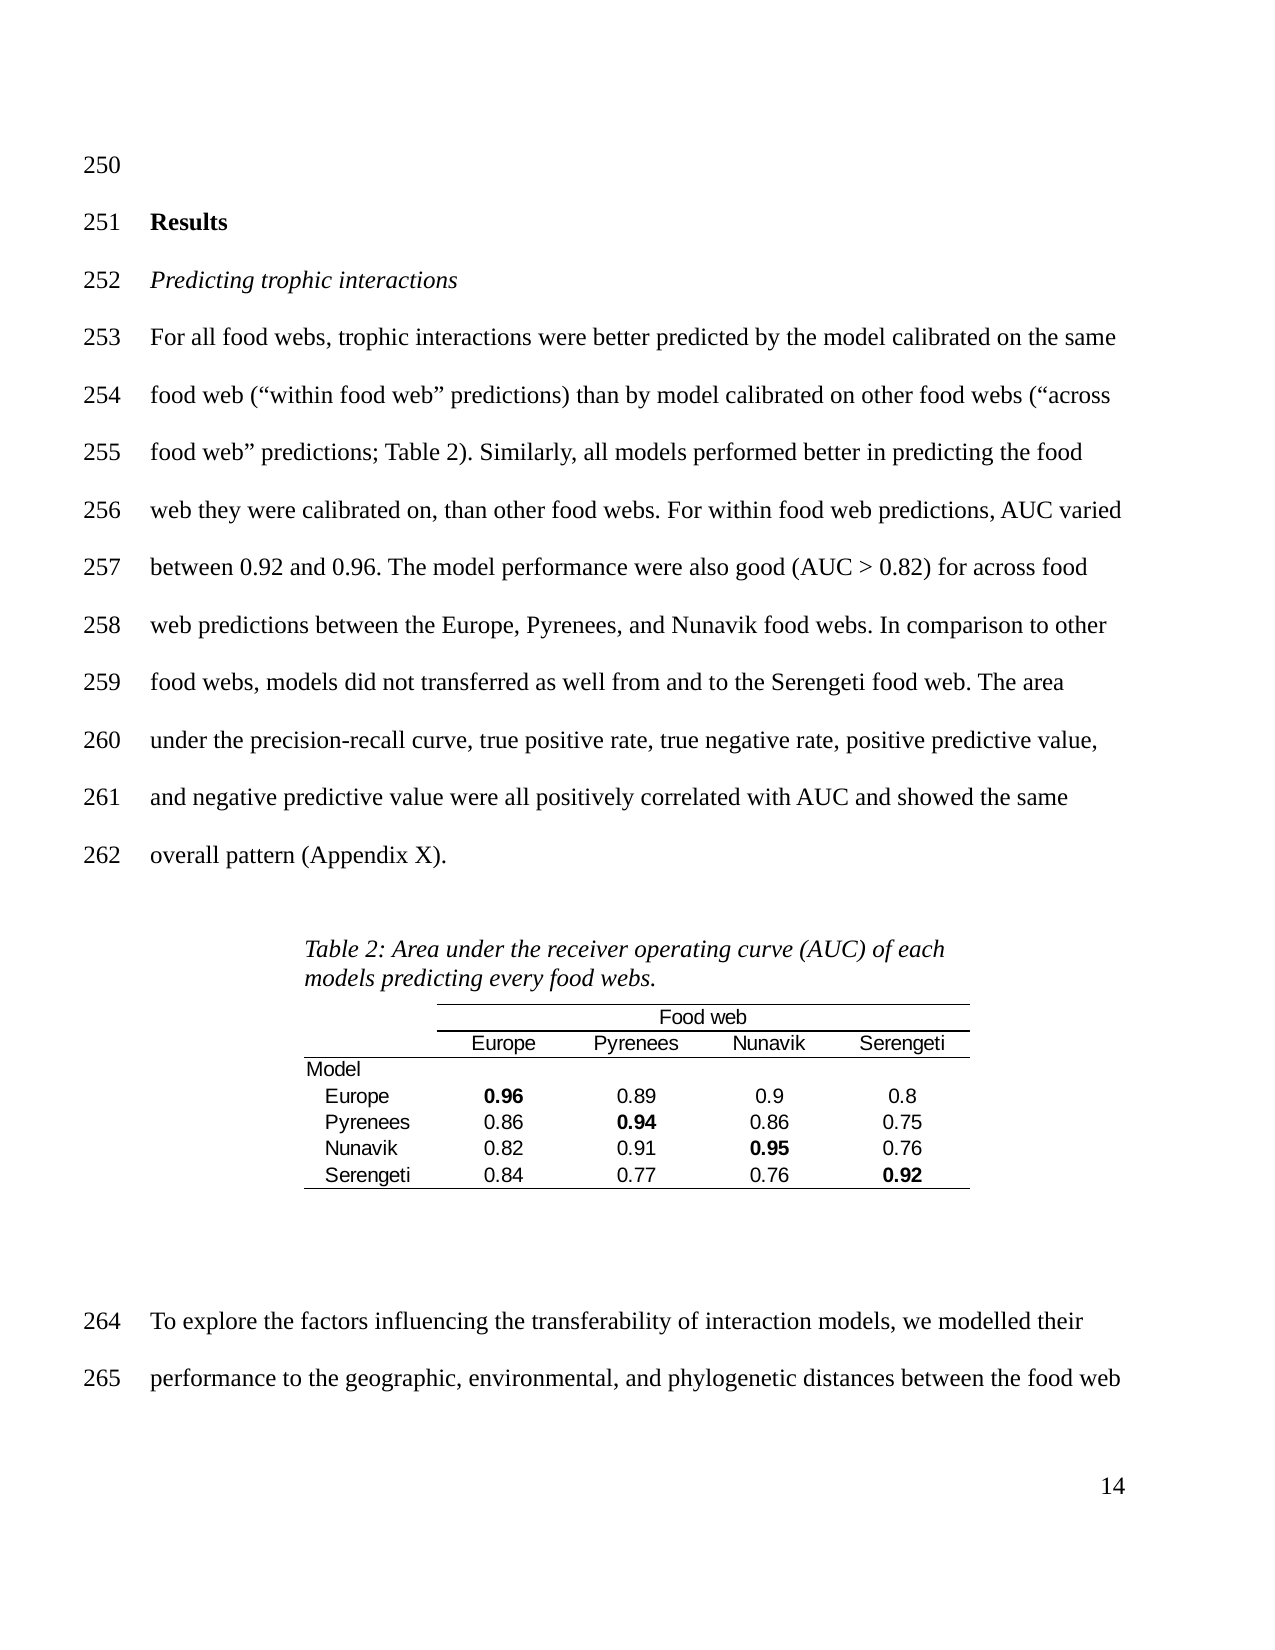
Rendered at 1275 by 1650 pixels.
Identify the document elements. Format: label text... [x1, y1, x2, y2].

text Results [150, 207, 1125, 236]
text For all food webs, trophic interactions were better predicted by the model calibrated on the same food web (“within food web” predictions) than by model calibrated on other food webs (“across food web” predictions; Table 2). Similarly, all models performed better in predicting the food web they were calibrated on, than other food webs. For within food web predictions, AUC varied between 0.92 and 0.96. The model performance were also good (AUC > 0.82) for across food web predictions between the Europe, Pyrenees, and Nunavik food webs. In comparison to other food webs, models did not transferred as well from and to the Serengeti food web. The area under the precision-recall curve, true positive rate, true negative rate, positive predictive value, and negative predictive value were all positively correlated with AUC and showed the same overall pattern (Appendix X). [150, 322, 1125, 869]
text Predicting trophic interactions [150, 265, 1125, 294]
text To explore the factors influencing the transferability of interaction models, we modelled their performance to the geographic, environmental, and phylogenetic distances between the food web [150, 1306, 1125, 1392]
text Table 2: Area under the receiver operating curve (AUC) of each models predicting every food webs. [304, 934, 971, 992]
